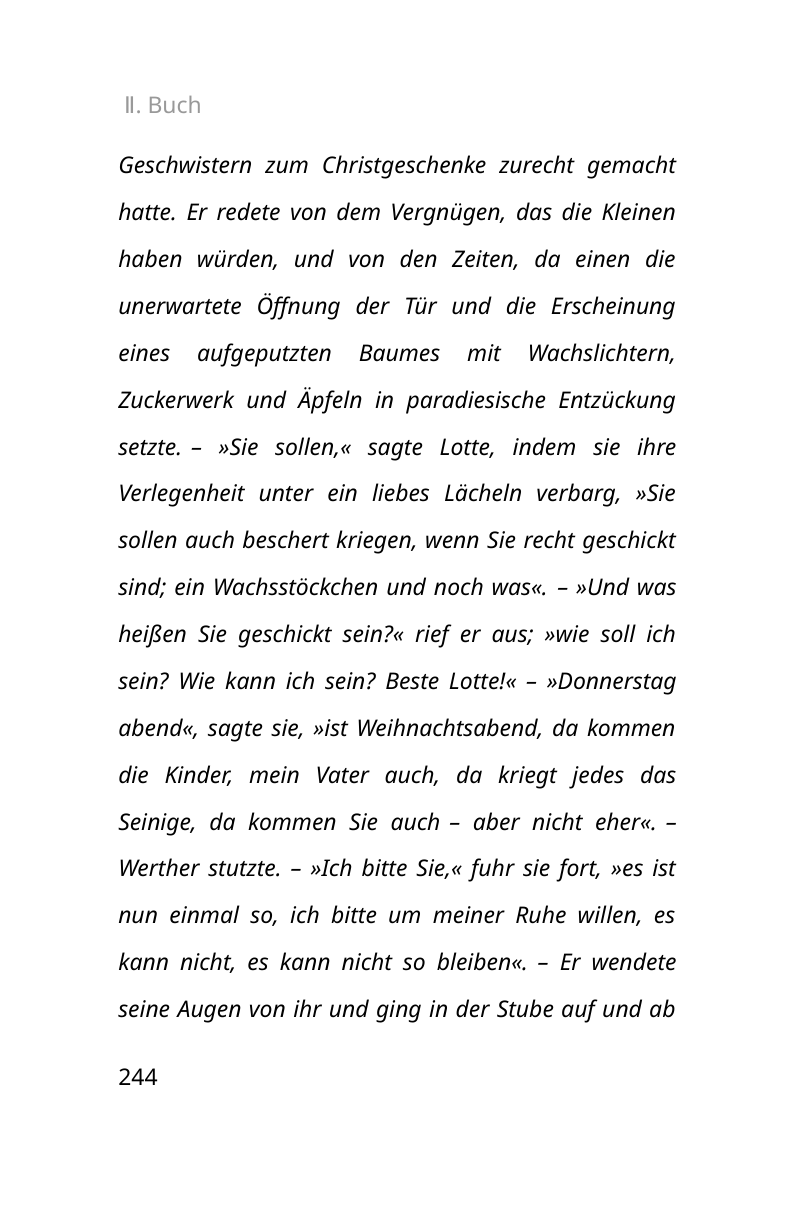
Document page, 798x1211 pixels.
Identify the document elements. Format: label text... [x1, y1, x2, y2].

text Geschwistern zum Christgeschenke zurecht gemacht hatte. Er redete von dem Vergnügen, das die Kleinen haben würden, und von den Zeiten, da einen die unerwartete Öffnung der Tür und die Erscheinung eines aufgeputzten Baumes mit Wachslichtern, Zuckerwerk und Äpfeln in paradiesische Entzückung setzte. – »Sie sollen,« sagte Lotte, indem sie ihre Verlegenheit unter ein liebes Lächeln verbarg, »Sie sollen auch beschert kriegen, wenn Sie recht geschickt sind; ein Wachsstöckchen und noch was«. – »Und was heißen Sie geschickt sein?« rief er aus; »wie soll ich sein? Wie kann ich sein? Beste Lotte!« – »Donnerstag abend«, sagte sie, »ist Weihnachtsabend, da kommen die Kinder, mein Vater auch, da kriegt jedes das Seinige, da kommen Sie auch – aber nicht eher«. – Werther stutzte. – »Ich bitte Sie,« fuhr sie fort, »es ist nun einmal so, ich bitte um meiner Ruhe willen, es kann nicht, es kann nicht so bleiben«. – Er wendete seine Augen von ihr und ging in der Stube auf und ab [118, 149, 679, 1024]
